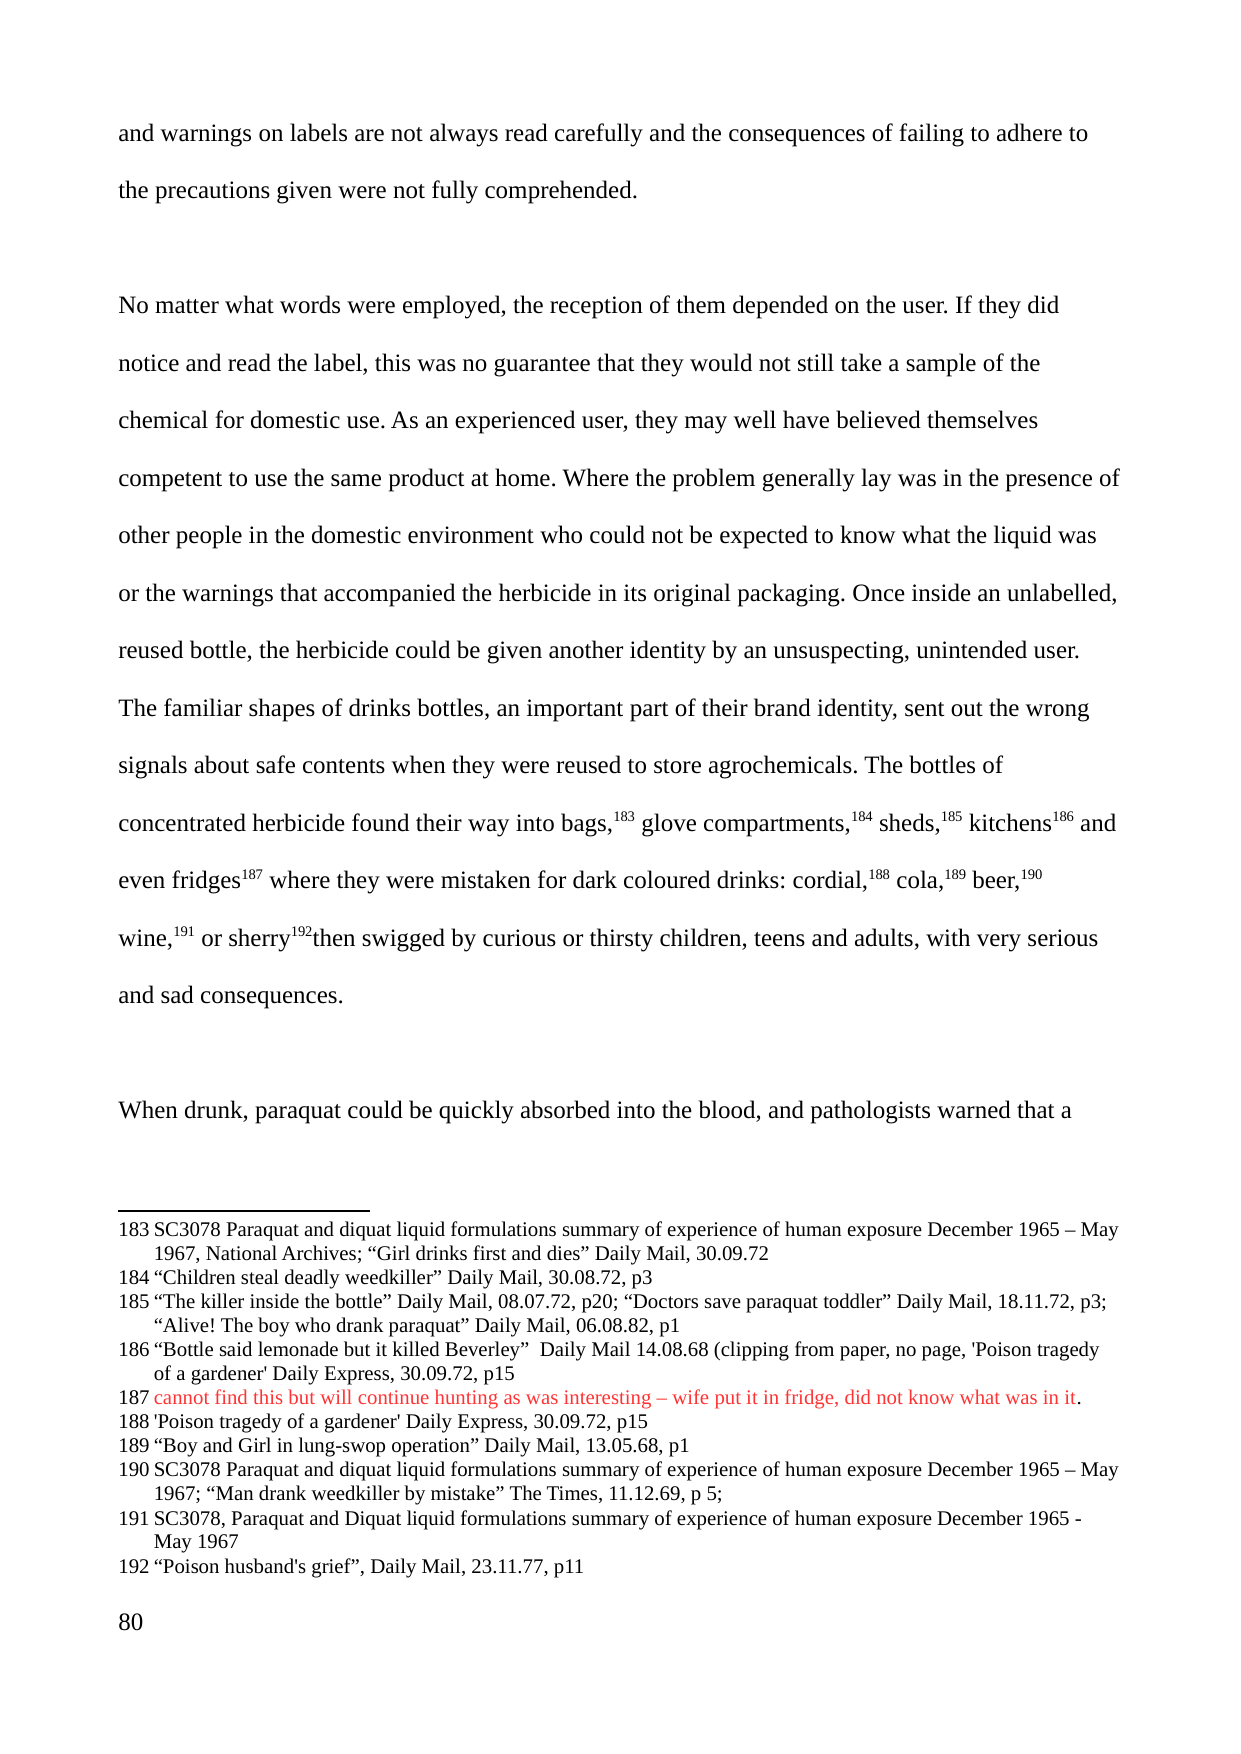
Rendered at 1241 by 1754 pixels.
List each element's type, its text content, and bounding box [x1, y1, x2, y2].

text SC3078 Paraquat and diquat liquid formulations summary of experience of human exposure December 1965 – May 1967, National Archives; “Girl drinks first and dies” Daily Mail, 30.09.72 [118, 1217, 1122, 1265]
text SC3078, Paraquat and Diquat liquid formulations summary of experience of human exposure December 1965 - May 1967 [118, 1505, 1122, 1553]
text “Boy and Girl in lung-swop operation” Daily Mail, 13.05.68, p1 [118, 1433, 1122, 1457]
text cannot find this but will continue hunting as was interesting – wife put it in fridge, did not know what was in it. [118, 1385, 1122, 1409]
text SC3078 Paraquat and diquat liquid formulations summary of experience of human exposure December 1965 – May 1967; “Man drank weedkiller by mistake” The Times, 11.12.69, p 5; [118, 1457, 1122, 1505]
text No matter what words were employed, the reception of them depended on the user. If they did notice and read the label, this was no guarantee that they would not still take a sample of the chemical for domestic use. As an experienced user, they may well have believed themselves competent to use the same product at home. Where the problem generally lay was in the presence of other people in the domestic environment who could not be expected to know what the liquid was or the warnings that accompanied the herbicide in its original packaging. Once inside an unlabelled, reused bottle, the herbicide could be given another identity by an unsuspecting, unintended user. The familiar shapes of drinks bottles, an important part of their brand identity, sent out the wrong signals about safe contents when they were reused to store agrochemicals. The bottles of concentrated herbicide found their way into bags, glove compartments, sheds, kitchens and even fridges where they were mistaken for dark coloured drinks: cordial, cola, beer, wine, or sherrythen swigged by curious or thirsty children, teens and adults, with very serious and sad consequences. [118, 291, 1122, 1009]
text 'Poison tragedy of a gardener' Daily Express, 30.09.72, p15 [118, 1409, 1122, 1433]
text “Children steal deadly weedkiller” Daily Mail, 30.08.72, p3 [118, 1265, 1122, 1289]
text “Bottle said lemonade but it killed Beverley” Daily Mail 14.08.68 (clipping from paper, no page, 'Poison tragedy of a gardener' Daily Express, 30.09.72, p15 [118, 1337, 1122, 1385]
text “Poison husband's grief”, Daily Mail, 23.11.77, p11 [118, 1553, 1122, 1578]
text When drunk, paraquat could be quickly absorbed into the blood, and pathologists warned that a [118, 1096, 1122, 1124]
text “The killer inside the bottle” Daily Mail, 08.07.72, p20; “Doctors save paraquat toddler” Daily Mail, 18.11.72, p3; “Alive! The boy who drank paraquat” Daily Mail, 06.08.82, p1 [118, 1289, 1122, 1337]
text and warnings on labels are not always read carefully and the consequences of failing to adhere to the precautions given were not fully comprehended. [118, 118, 1122, 204]
